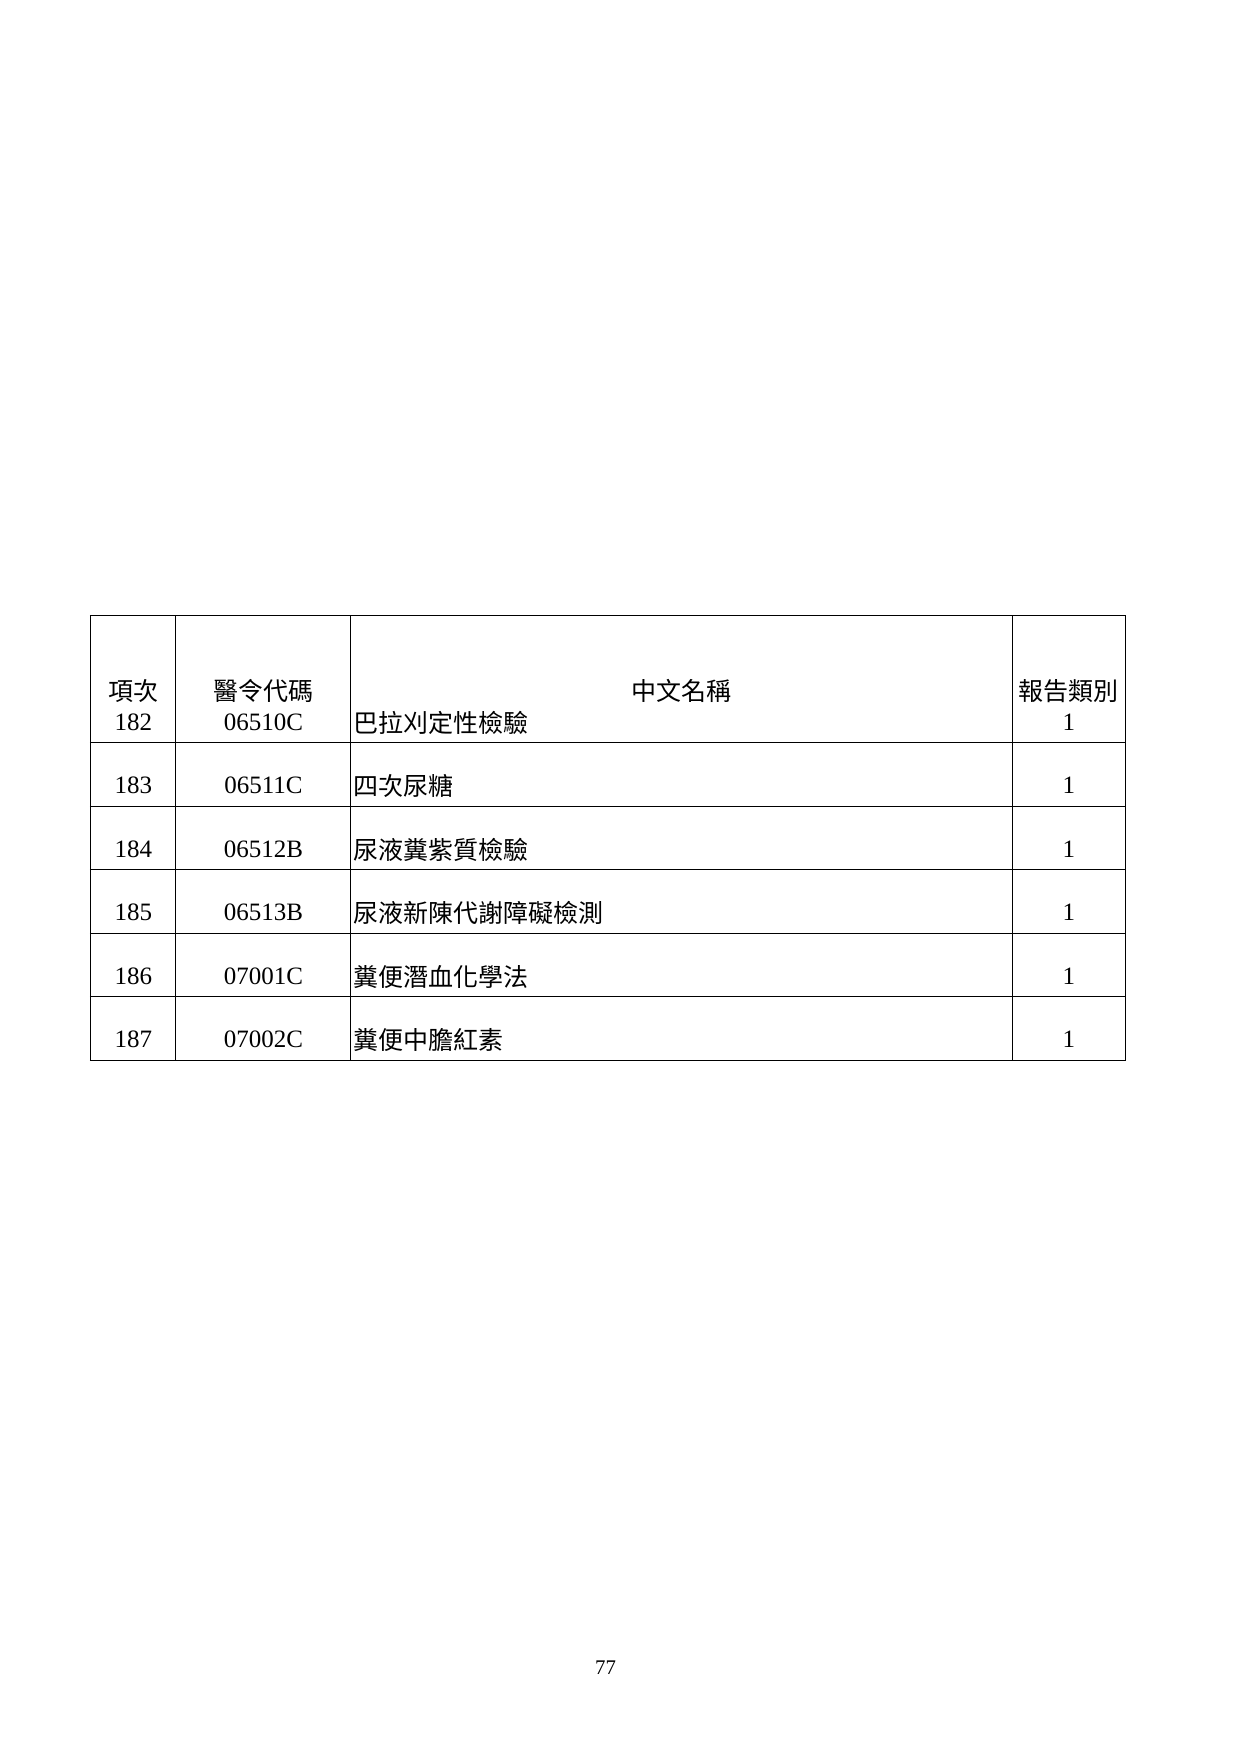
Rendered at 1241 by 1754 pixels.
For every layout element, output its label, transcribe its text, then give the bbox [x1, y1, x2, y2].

table_header [91, 616, 175, 679]
table_header [351, 616, 1012, 679]
table_cell 184 [91, 807, 175, 869]
table_header [176, 616, 350, 679]
table_cell 1 [1013, 679, 1125, 742]
table_cell [1126, 869, 1240, 933]
table_cell 1 [1013, 743, 1125, 806]
table_cell 185 [91, 870, 175, 933]
table_cell 186 [91, 934, 175, 996]
table_cell [1126, 806, 1240, 869]
table_cell 06510C [176, 679, 350, 742]
table_cell [1126, 996, 1240, 1060]
table_cell [1126, 742, 1240, 806]
table_header [1126, 615, 1240, 678]
table_cell 183 [91, 743, 175, 806]
table_cell 尿液新陳代謝障礙檢測 [351, 870, 1012, 933]
table_cell 187 [91, 997, 175, 1060]
table_cell 06512B [176, 807, 350, 869]
table_cell 1 [1013, 934, 1125, 996]
table_cell 巴拉刈定性檢驗 [351, 679, 1012, 742]
table_cell 糞便潛血化學法 [351, 934, 1012, 996]
table_cell 尿液糞紫質檢驗 [351, 807, 1012, 869]
table_cell 07002C [176, 997, 350, 1060]
table_cell [1126, 679, 1240, 742]
table_cell 07001C [176, 934, 350, 996]
table_cell 06511C [176, 743, 350, 806]
table_header [1013, 616, 1125, 679]
table_cell 四次尿糖 [351, 743, 1012, 806]
table_cell 糞便中膽紅素 [351, 997, 1012, 1060]
table_cell 06513B [176, 870, 350, 933]
table_cell 1 [1013, 870, 1125, 933]
table_cell 182 [91, 679, 175, 742]
table_cell 1 [1013, 807, 1125, 869]
table_cell 1 [1013, 997, 1125, 1060]
table_cell [1126, 933, 1240, 996]
